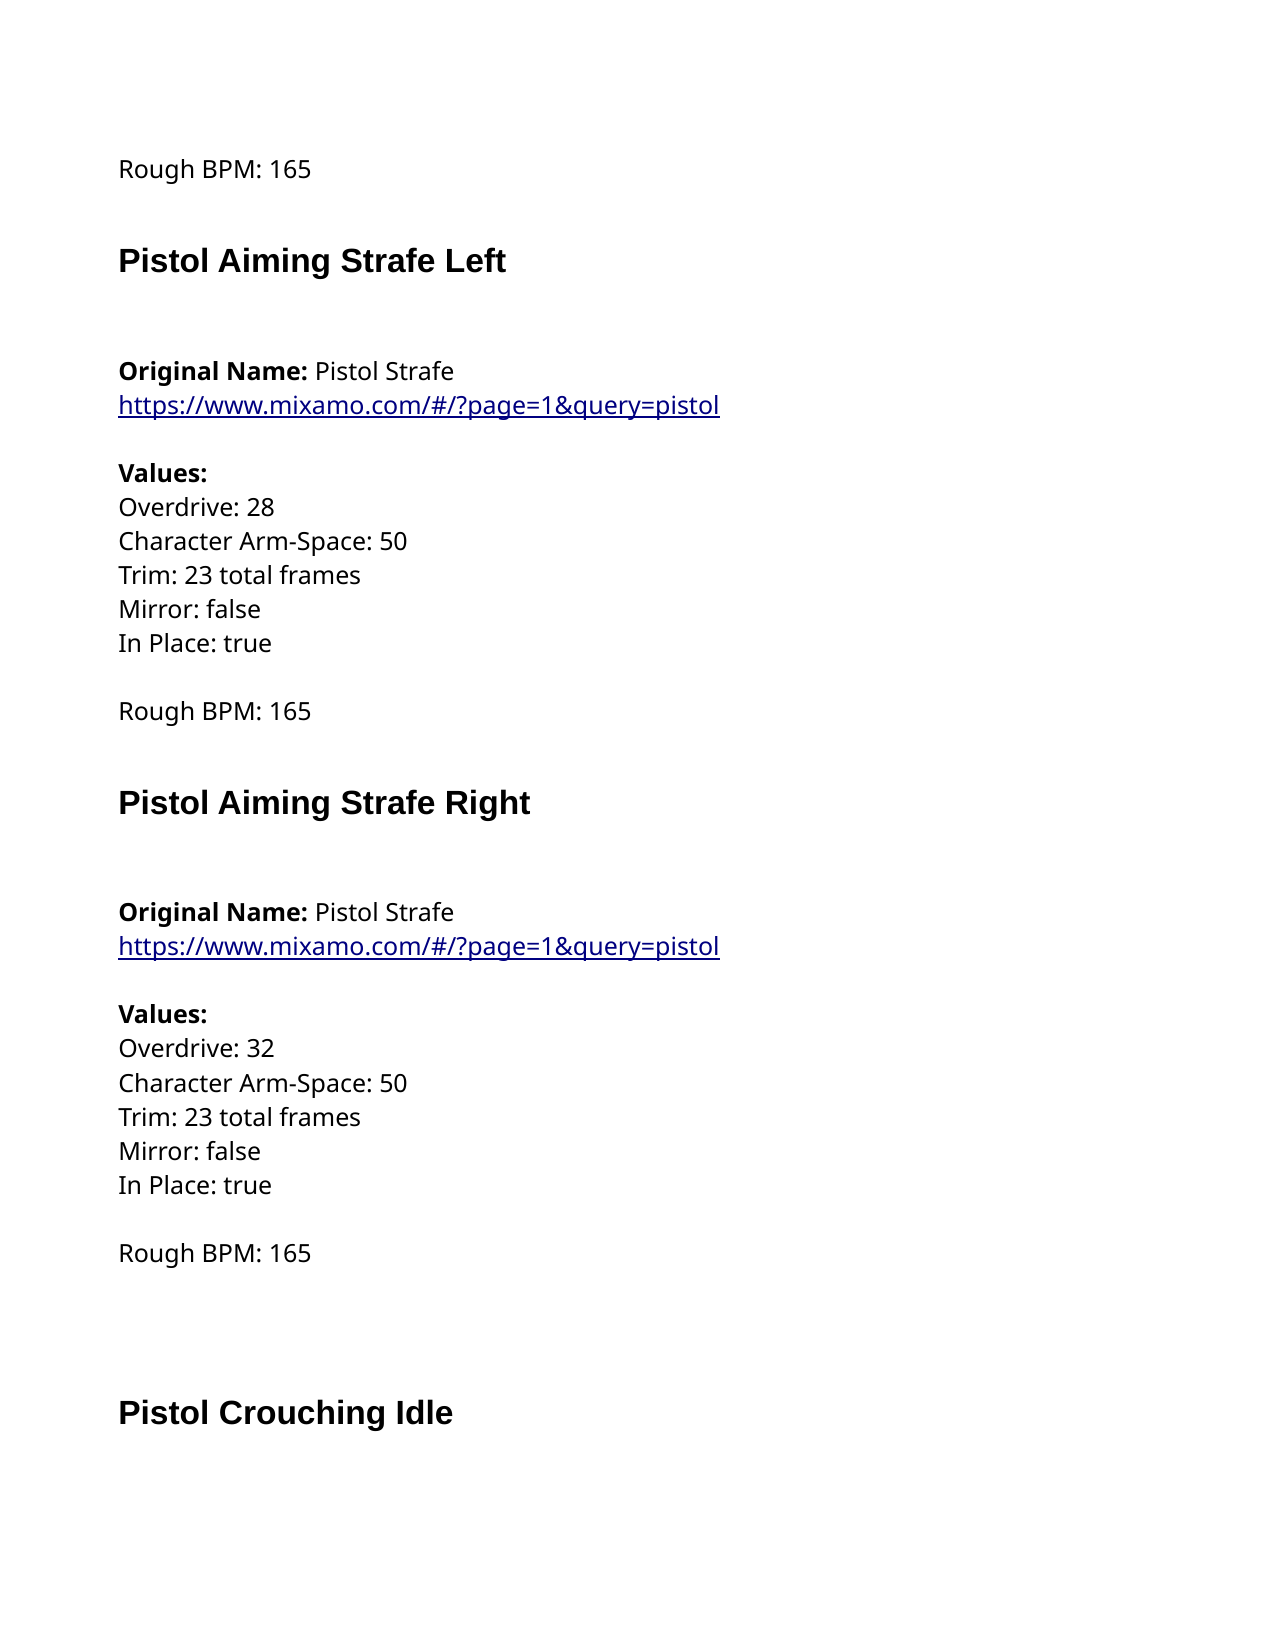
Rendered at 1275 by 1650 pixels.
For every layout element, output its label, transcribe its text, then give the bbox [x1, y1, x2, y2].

text Mirror: false [118, 592, 1157, 626]
subtitle Pistol Aiming Strafe Right [118, 783, 1157, 821]
text Overdrive: 28 [118, 489, 1157, 523]
text Original Name: Pistol Strafe [118, 353, 1157, 387]
text Mirror: false [118, 1133, 1157, 1167]
text Rough BPM: 165 [118, 694, 1157, 728]
subtitle Pistol Crouching Idle [118, 1393, 1157, 1431]
subtitle Pistol Aiming Strafe Left [118, 241, 1157, 280]
text In Place: true [118, 1167, 1157, 1201]
text Character Arm-Space: 50 [118, 523, 1157, 558]
text Values: [118, 455, 1157, 489]
text Character Arm-Space: 50 [118, 1065, 1157, 1099]
text Rough BPM: 165 [118, 1236, 1157, 1269]
text Rough BPM: 165 [118, 152, 1157, 186]
text Trim: 23 total frames [118, 1099, 1157, 1133]
text https://www.mixamo.com/#/?page=1&query=pistol [118, 929, 1157, 963]
text Original Name: Pistol Strafe [118, 895, 1157, 929]
text Values: [118, 997, 1157, 1031]
text https://www.mixamo.com/#/?page=1&query=pistol [118, 387, 1157, 421]
text Trim: 23 total frames [118, 558, 1157, 592]
text In Place: true [118, 626, 1157, 660]
text Overdrive: 32 [118, 1031, 1157, 1065]
